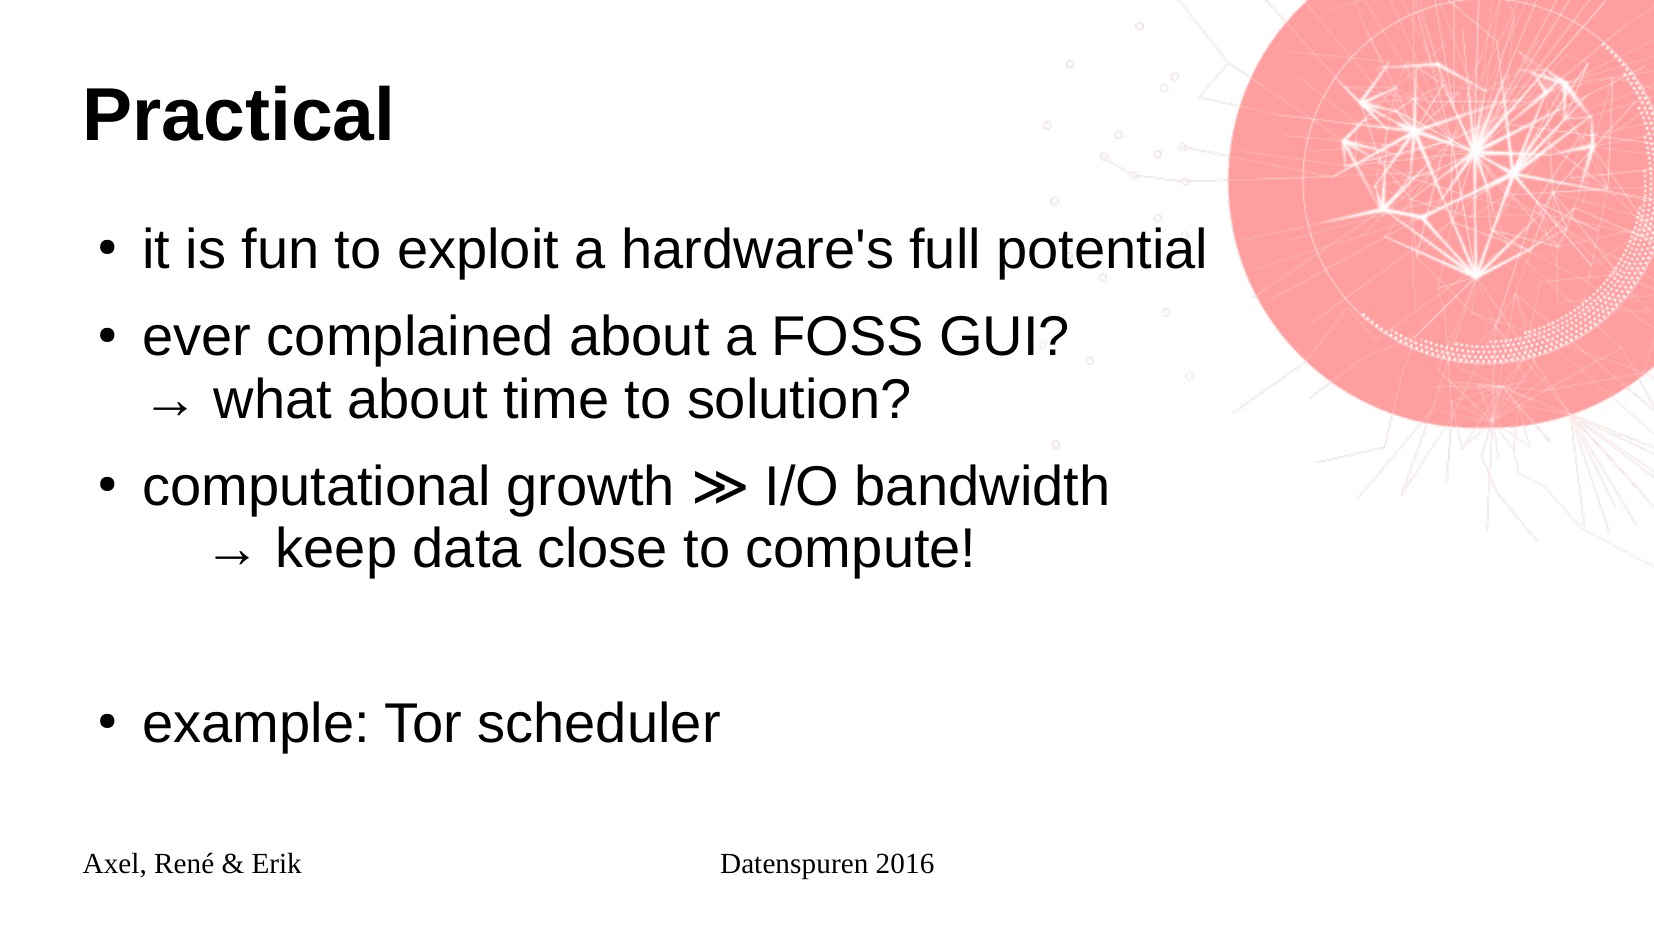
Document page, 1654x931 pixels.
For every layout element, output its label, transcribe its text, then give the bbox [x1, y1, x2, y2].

title Practical [82, 37, 1571, 193]
list it is fun to exploit a hardware's full potential ever complained about a FOSS GUI? → what about time to solution? computational growth ≫ I/O bandwidth → keep data close to compute! example: Tor scheduler [82, 217, 1571, 758]
